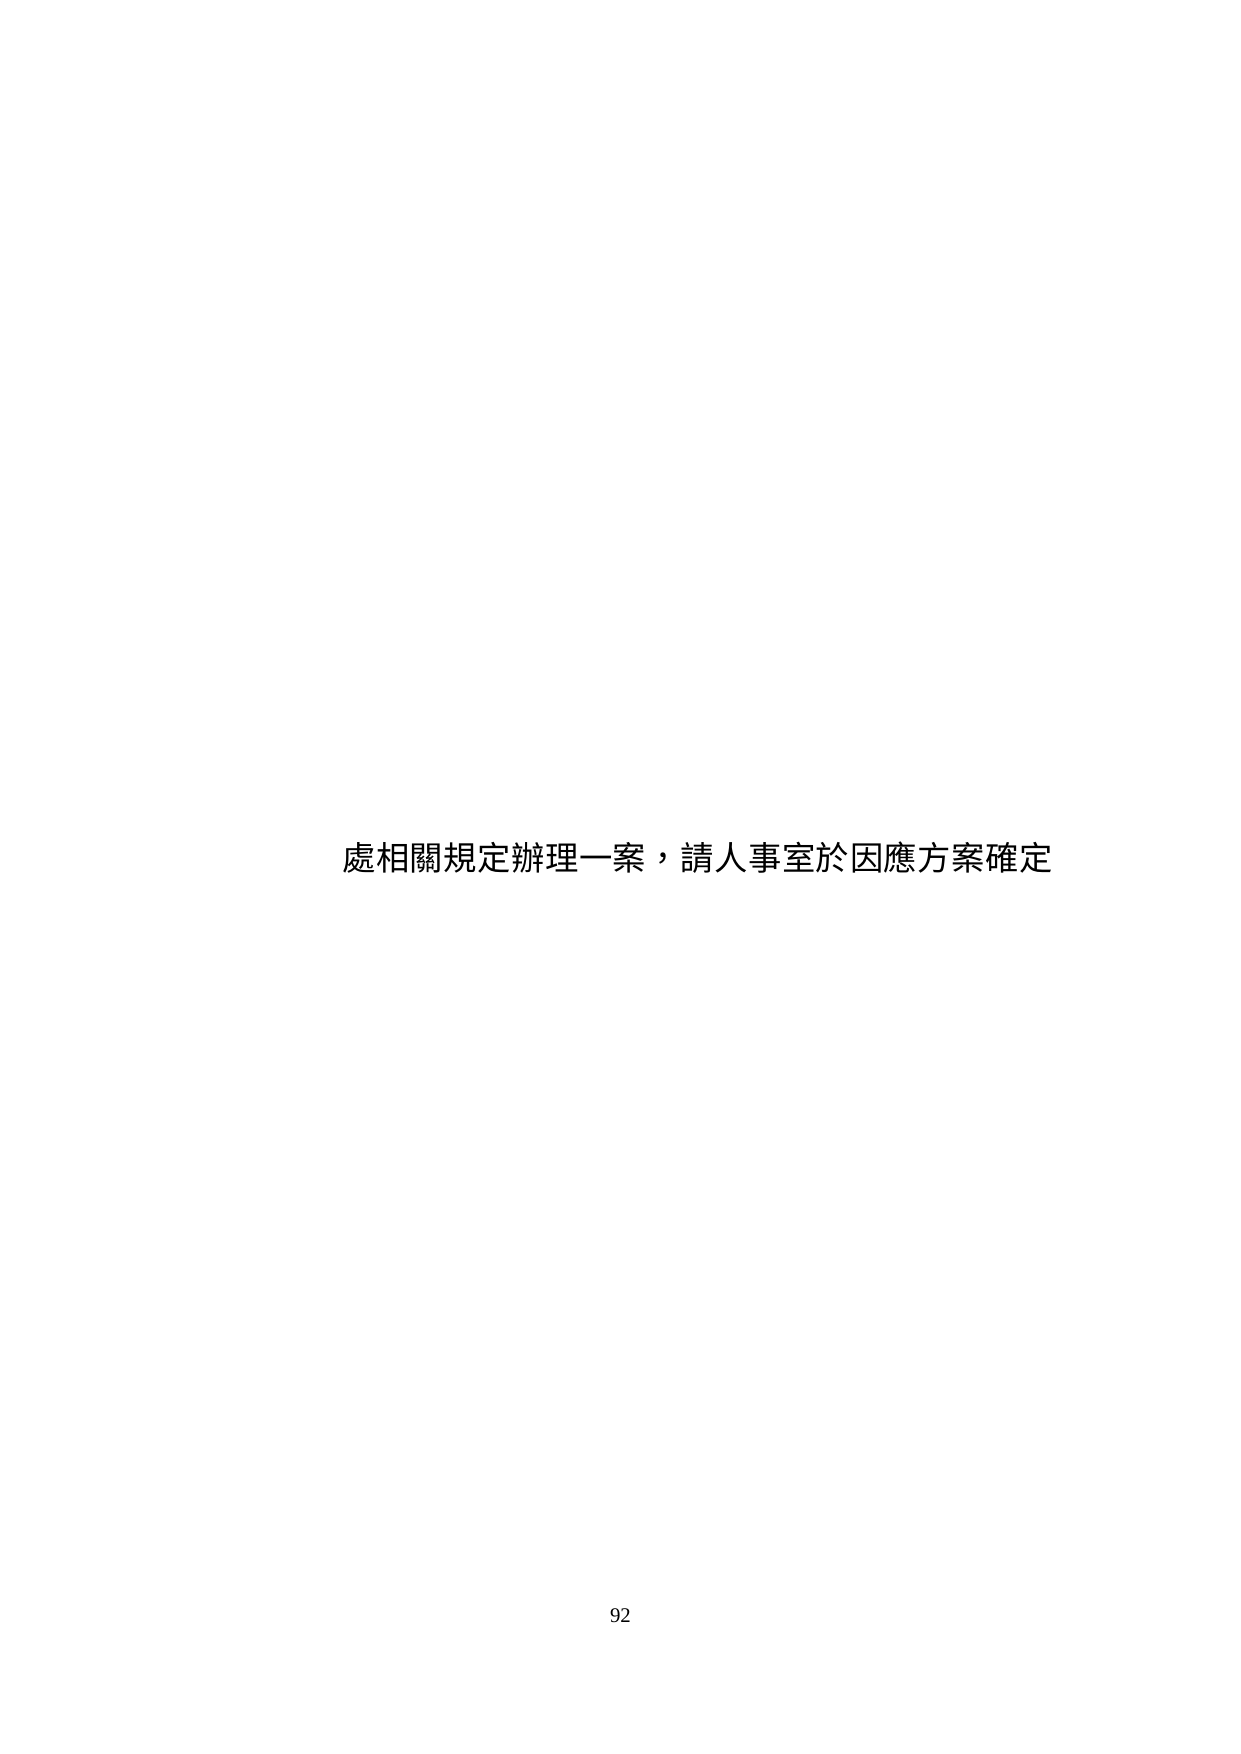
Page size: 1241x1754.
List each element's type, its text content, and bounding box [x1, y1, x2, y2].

list 處相關規定辦理一案，請人事室於因應方案確定 [267, 814, 1053, 877]
